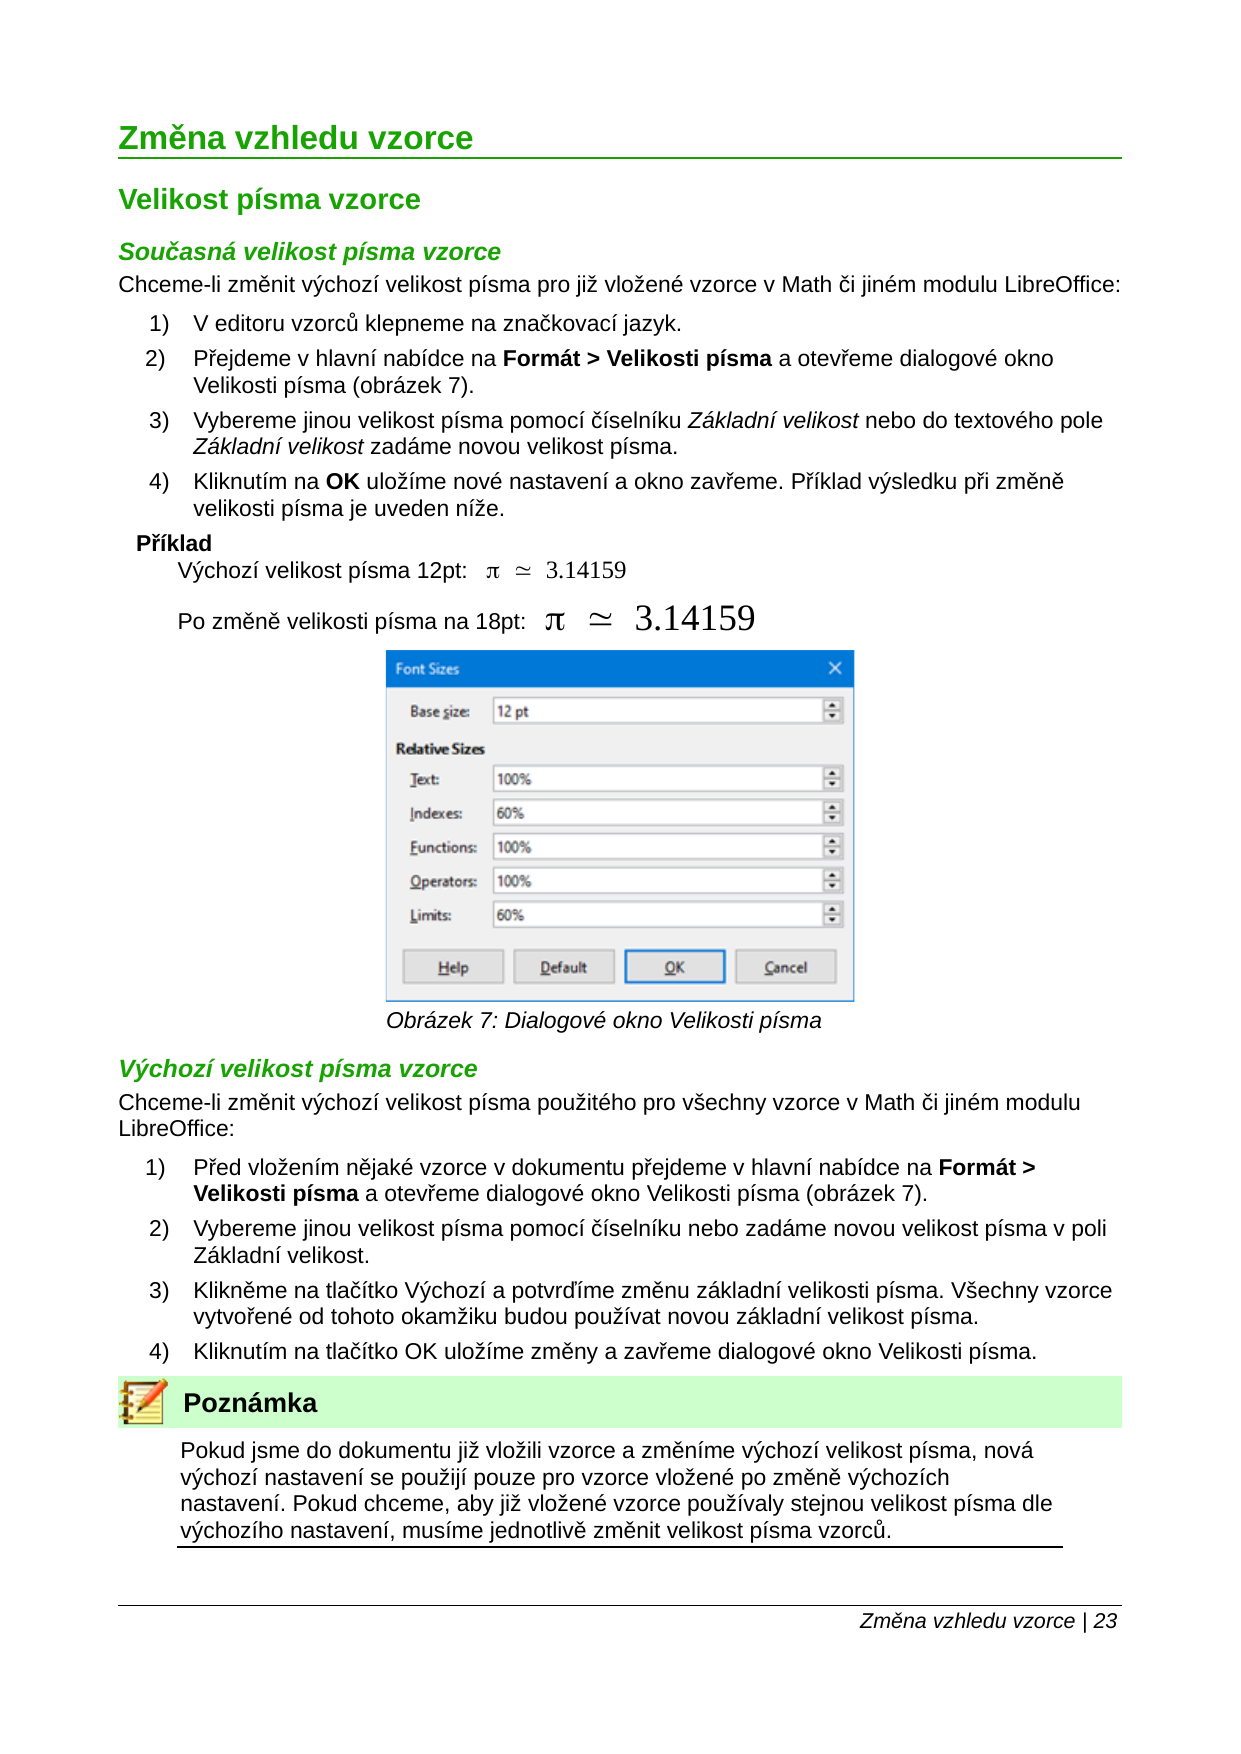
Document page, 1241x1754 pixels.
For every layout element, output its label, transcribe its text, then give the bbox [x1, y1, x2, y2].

list Vybereme jinou velikost písma pomocí číselníku nebo zadáme novou velikost písma v poli Základní velikost. [169, 1215, 1122, 1268]
picture [385, 650, 855, 1002]
list V editoru vzorců klepneme na značkovací jazyk. [169, 310, 1122, 336]
list Vybereme jinou velikost písma pomocí číselníku Základní velikost nebo do textového pole Základní velikost zadáme novou velikost písma. [169, 407, 1122, 459]
list Klikněme na tlačítko Výchozí a potvrďíme změnu základní velikosti písma. Všechny vzorce vytvořené od tohoto okamžiku budou používat novou základní velikost písma. [169, 1277, 1122, 1329]
list Před vložením nějaké vzorce v dokumentu přejdeme v hlavní nabídce na Formát > Velikosti písma a otevřeme dialogové okno Velikosti písma (obrázek 7). [165, 1154, 1122, 1206]
subtitle Výchozí velikost písma vzorce [118, 1054, 1122, 1082]
list Kliknutím na OK uložíme nové nastavení a okno zavřeme. Příklad výsledku při změně velikosti písma je uveden níže. [169, 468, 1122, 521]
picture [119, 1377, 170, 1428]
subtitle Současná velikost písma vzorce [118, 236, 1122, 265]
list Kliknutím na tlačítko OK uložíme změny a zavřeme dialogové okno Velikosti písma. [169, 1338, 1122, 1365]
text Po změně velikosti písma na 18pt: [177, 596, 1122, 638]
text Pokud jsme do dokumentu již vložili vzorce a změníme výchozí velikost písma, nová výchozí nastavení se použijí pouze pro vzorce vložené po změně výchozích nastavení. Pokud chceme, aby již vložené vzorce používaly stejnou velikost písma dle výchozího nastavení, musíme jednotlivě změnit velikost písma vzorců. [177, 1434, 1063, 1546]
subtitle Změna vzhledu vzorce [118, 118, 1122, 157]
list Přejdeme v hlavní nabídce na Formát > Velikosti písma a otevřeme dialogové okno Velikosti písma (obrázek 7). [165, 345, 1122, 398]
text Obrázek 7: Dialogové okno Velikosti písma [386, 1002, 854, 1033]
text Chceme-li změnit výchozí velikost písma pro již vložené vzorce v Math či jiném modulu LibreOffice: [118, 271, 1122, 297]
subtitle Poznámka [118, 1376, 1122, 1428]
text Chceme-li změnit výchozí velikost písma použitého pro všechny vzorce v Math či jiném modulu LibreOffice: [118, 1088, 1122, 1141]
subtitle Velikost písma vzorce [118, 182, 1122, 216]
text Výchozí velikost písma 12pt: [177, 556, 1122, 584]
text Příklad [136, 530, 1122, 556]
